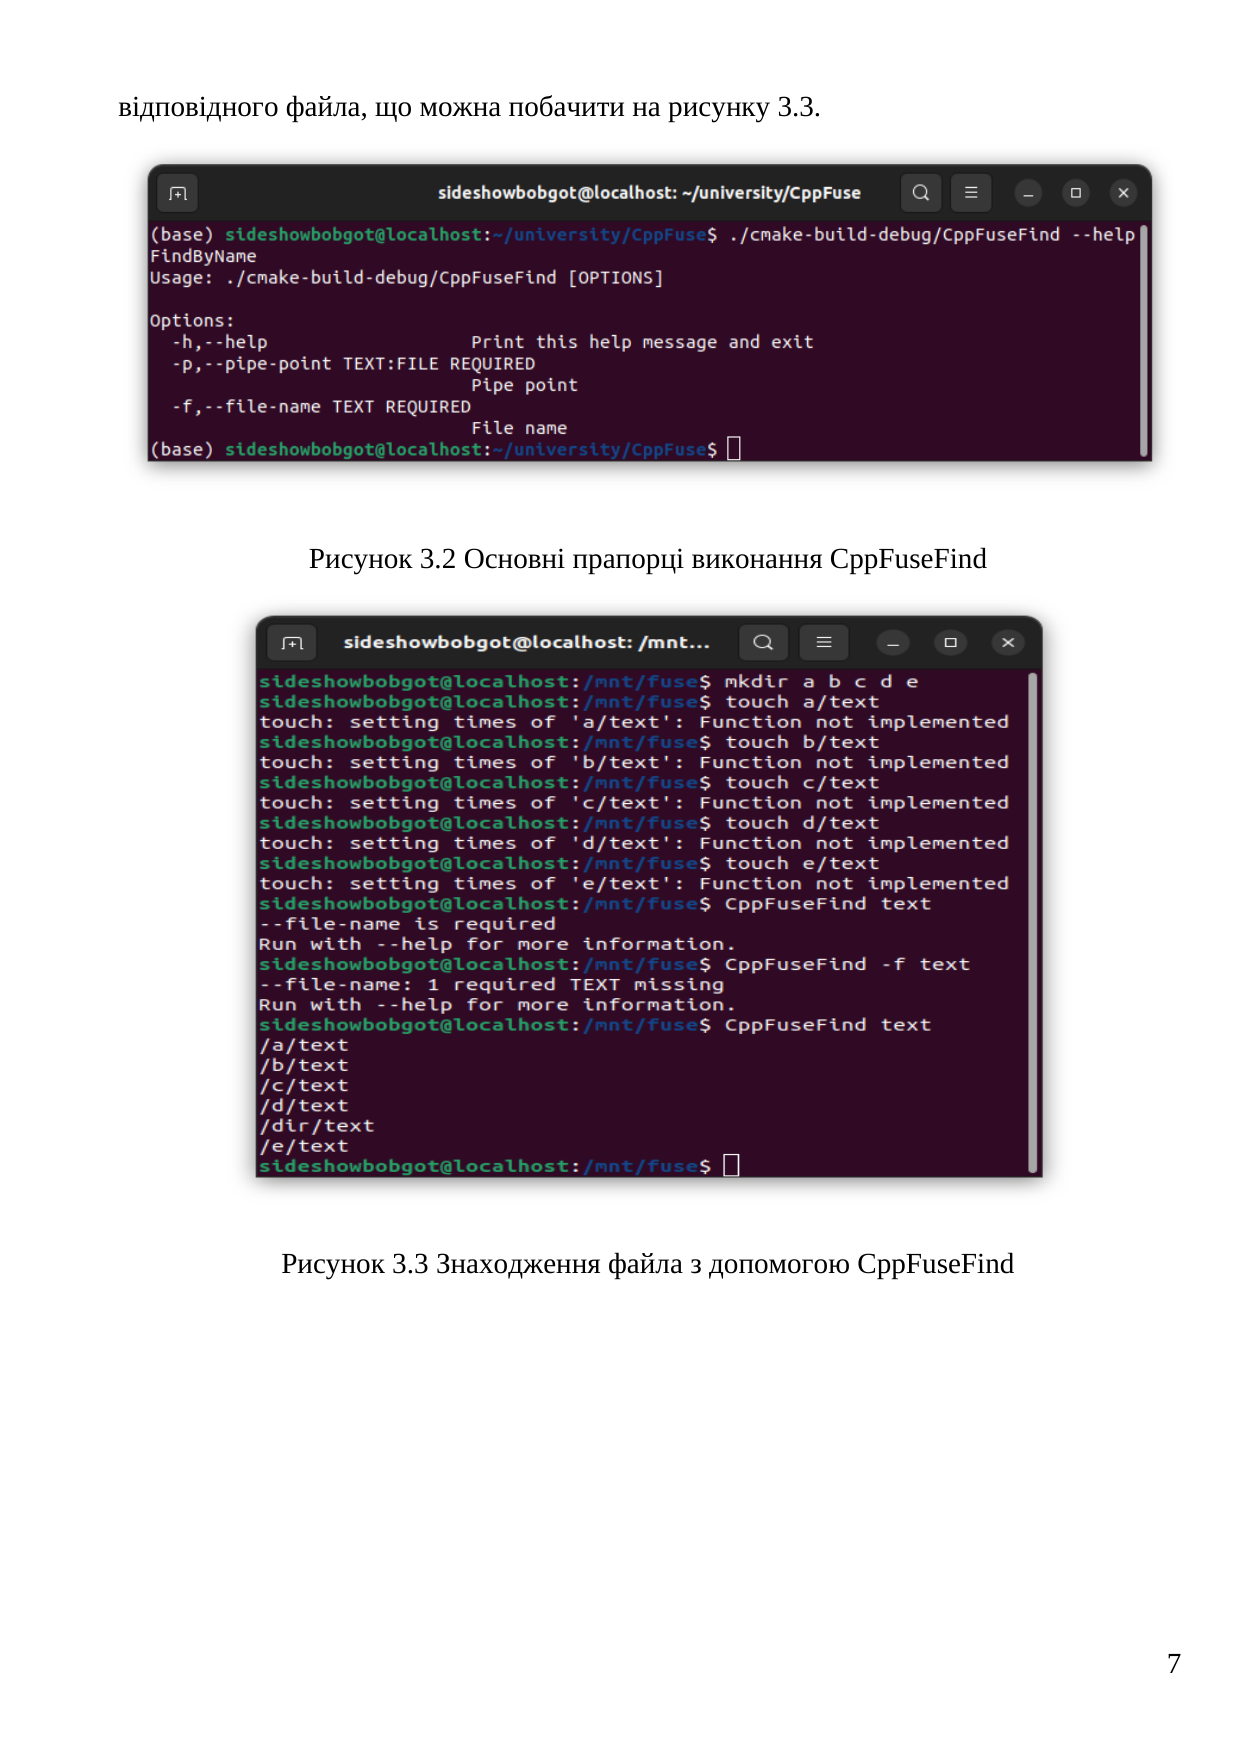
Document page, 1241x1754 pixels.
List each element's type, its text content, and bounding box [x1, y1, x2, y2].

picture [118, 138, 1182, 495]
picture [220, 591, 1079, 1209]
list Основні прапорці виконання CppFuseFind [118, 495, 1181, 575]
list Знаходження файла з допомогою CppFuseFind [118, 1209, 1181, 1279]
text відповідного файла, що можна побачити на рисунку 3.3. [118, 89, 1181, 122]
